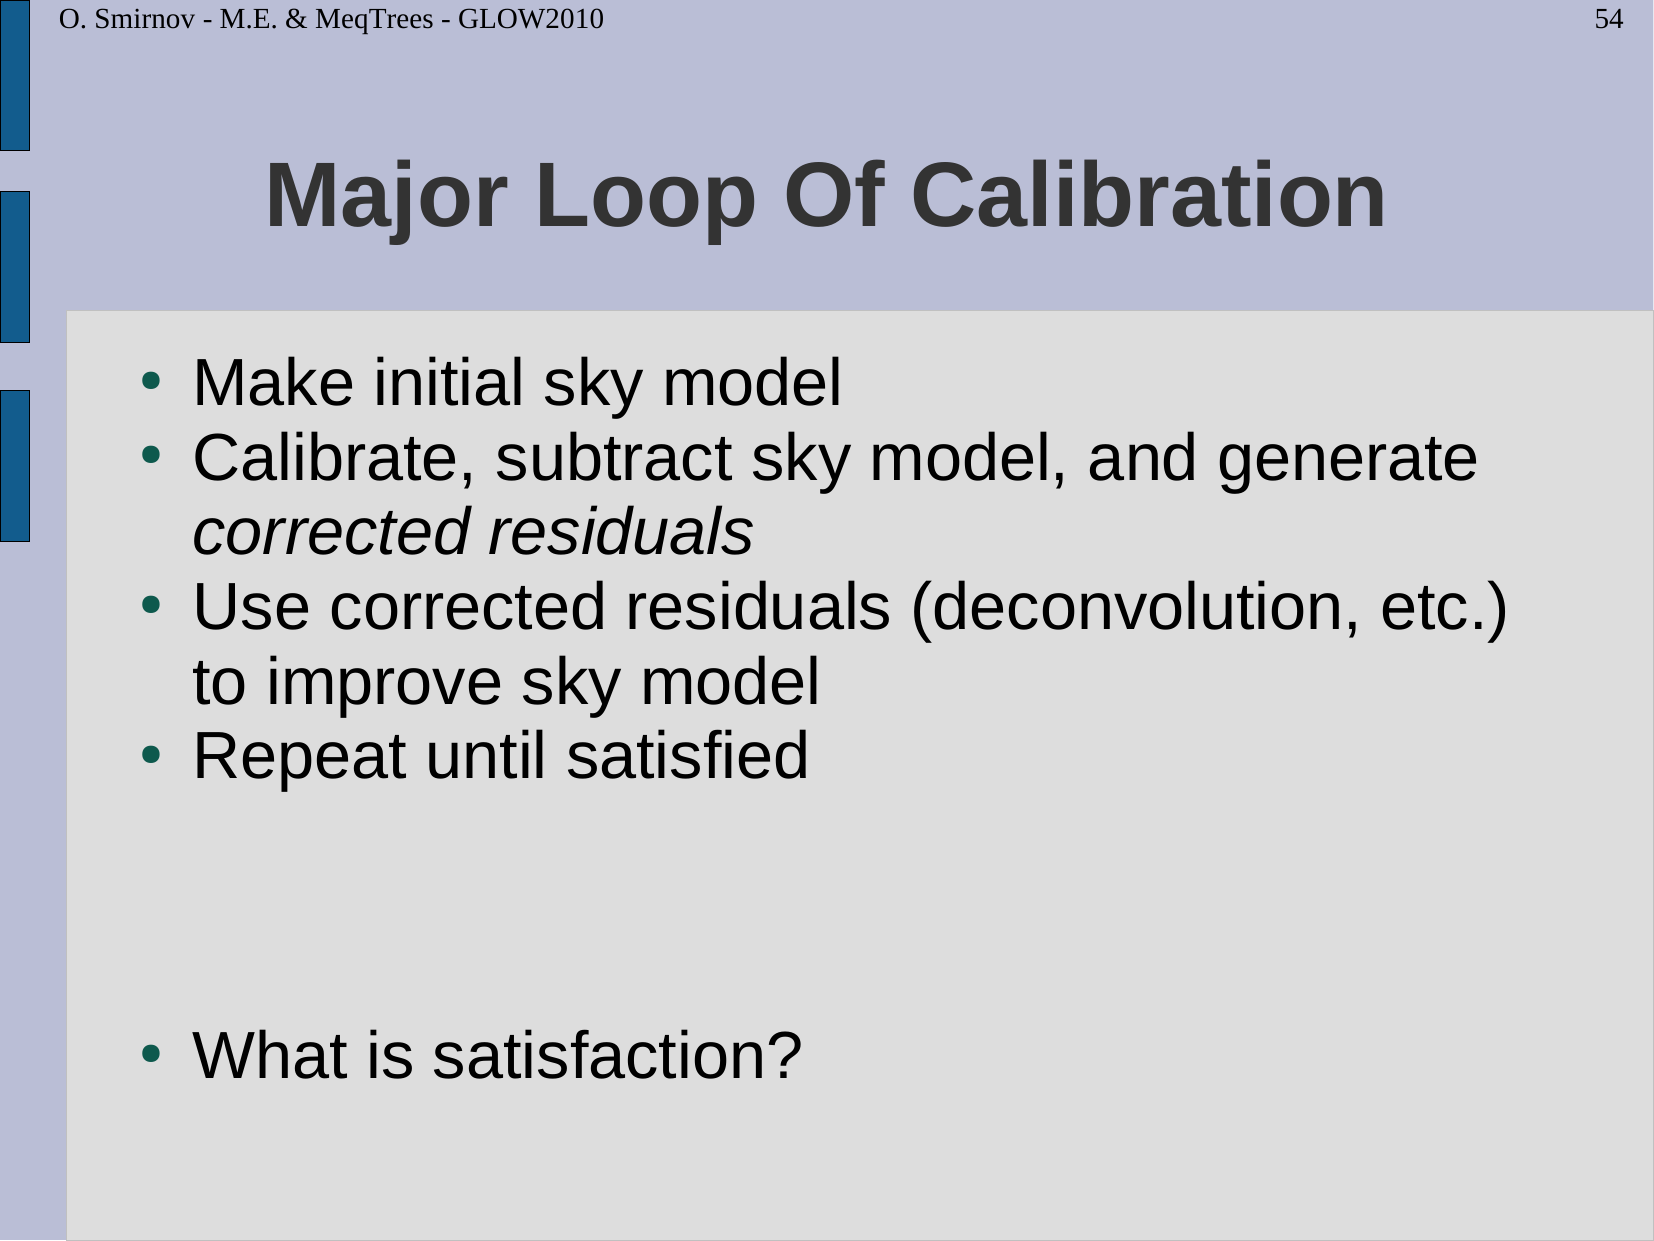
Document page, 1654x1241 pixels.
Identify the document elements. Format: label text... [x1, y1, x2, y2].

list Make initial sky model Calibrate, subtract sky model, and generate corrected residuals Use corrected residuals (deconvolution, etc.) to improve sky model Repeat until satisfied What is satisfaction? [121, 344, 1534, 1149]
title Major Loop Of Calibration [121, 91, 1534, 299]
